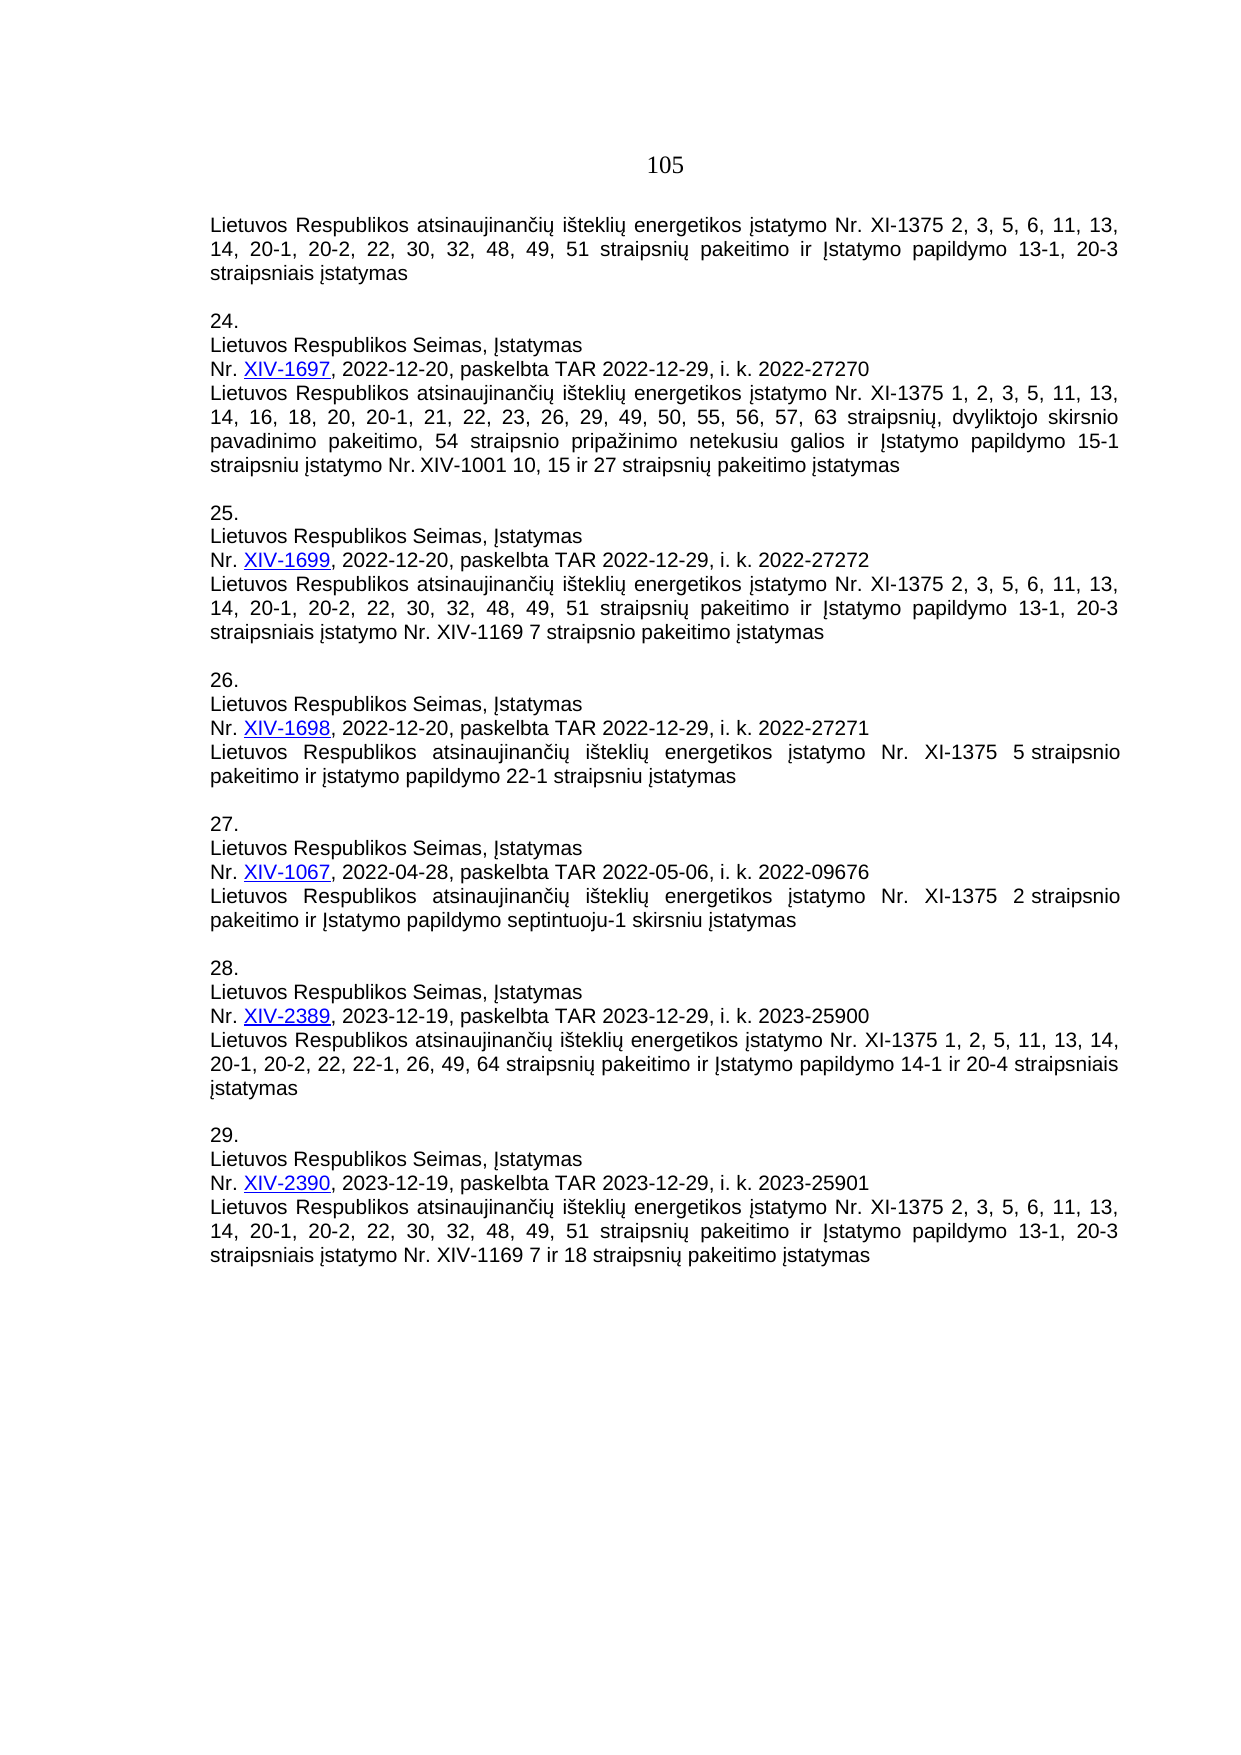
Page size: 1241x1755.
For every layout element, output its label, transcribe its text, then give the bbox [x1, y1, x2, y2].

text Lietuvos Respublikos Seimas, Įstatymas [210, 1147, 1120, 1171]
text 25. [210, 500, 1120, 524]
text Nr. XIV-2390, 2023-12-19, paskelbta TAR 2023-12-29, i. k. 2023-25901 [210, 1171, 1120, 1195]
text Lietuvos Respublikos Seimas, Įstatymas [210, 524, 1120, 548]
text Lietuvos Respublikos atsinaujinančių išteklių energetikos įstatymo Nr. XI-1375 2, 3, 5, 6, 11, 13, 14, 20-1, 20-2, 22, 30, 32, 48, 49, 51 straipsnių pakeitimo ir Įstatymo papildymo 13-1, 20-3 straipsniais įstatymas [210, 213, 1120, 285]
text Lietuvos Respublikos atsinaujinančių išteklių energetikos įstatymo Nr. XI-1375 1, 2, 3, 5, 11, 13, 14, 16, 18, 20, 20-1, 21, 22, 23, 26, 29, 49, 50, 55, 56, 57, 63 straipsnių, dvyliktojo skirsnio pavadinimo pakeitimo, 54 straipsnio pripažinimo netekusiu galios ir Įstatymo papildymo 15-1 straipsniu įstatymo Nr. XIV-1001 10, 15 ir 27 straipsnių pakeitimo įstatymas [210, 381, 1120, 476]
text Nr. XIV-1067, 2022-04-28, paskelbta TAR 2022-05-06, i. k. 2022-09676 [210, 860, 1120, 884]
text Lietuvos Respublikos atsinaujinančių išteklių energetikos įstatymo Nr. XI-1375 2, 3, 5, 6, 11, 13, 14, 20-1, 20-2, 22, 30, 32, 48, 49, 51 straipsnių pakeitimo ir Įstatymo papildymo 13-1, 20-3 straipsniais įstatymo Nr. XIV-1169 7 ir 18 straipsnių pakeitimo įstatymas [210, 1195, 1120, 1267]
text Nr. XIV-1697, 2022-12-20, paskelbta TAR 2022-12-29, i. k. 2022-27270 [210, 357, 1120, 381]
text Lietuvos Respublikos Seimas, Įstatymas [210, 692, 1120, 716]
text Lietuvos Respublikos atsinaujinančių išteklių energetikos įstatymo Nr. XI-1375 5 straipsnio pakeitimo ir įstatymo papildymo 22-1 straipsniu įstatymas [210, 740, 1120, 788]
text Nr. XIV-2389, 2023-12-19, paskelbta TAR 2023-12-29, i. k. 2023-25900 [210, 1003, 1120, 1027]
text Lietuvos Respublikos atsinaujinančių išteklių energetikos įstatymo Nr. XI-1375 2 straipsnio pakeitimo ir Įstatymo papildymo septintuoju-1 skirsniu įstatymas [210, 884, 1120, 932]
text Lietuvos Respublikos Seimas, Įstatymas [210, 836, 1120, 860]
text Lietuvos Respublikos Seimas, Įstatymas [210, 333, 1120, 357]
text Lietuvos Respublikos atsinaujinančių išteklių energetikos įstatymo Nr. XI-1375 1, 2, 5, 11, 13, 14, 20-1, 20-2, 22, 22-1, 26, 49, 64 straipsnių pakeitimo ir Įstatymo papildymo 14-1 ir 20-4 straipsniais įstatymas [210, 1027, 1120, 1099]
text 29. [210, 1123, 1120, 1147]
text 27. [210, 812, 1120, 836]
text Lietuvos Respublikos Seimas, Įstatymas [210, 979, 1120, 1003]
text 24. [210, 309, 1120, 333]
text 28. [210, 956, 1120, 979]
text Lietuvos Respublikos atsinaujinančių išteklių energetikos įstatymo Nr. XI-1375 2, 3, 5, 6, 11, 13, 14, 20-1, 20-2, 22, 30, 32, 48, 49, 51 straipsnių pakeitimo ir Įstatymo papildymo 13-1, 20-3 straipsniais įstatymo Nr. XIV-1169 7 straipsnio pakeitimo įstatymas [210, 572, 1120, 644]
text Nr. XIV-1699, 2022-12-20, paskelbta TAR 2022-12-29, i. k. 2022-27272 [210, 548, 1120, 572]
text Nr. XIV-1698, 2022-12-20, paskelbta TAR 2022-12-29, i. k. 2022-27271 [210, 716, 1120, 740]
text 26. [210, 668, 1120, 692]
